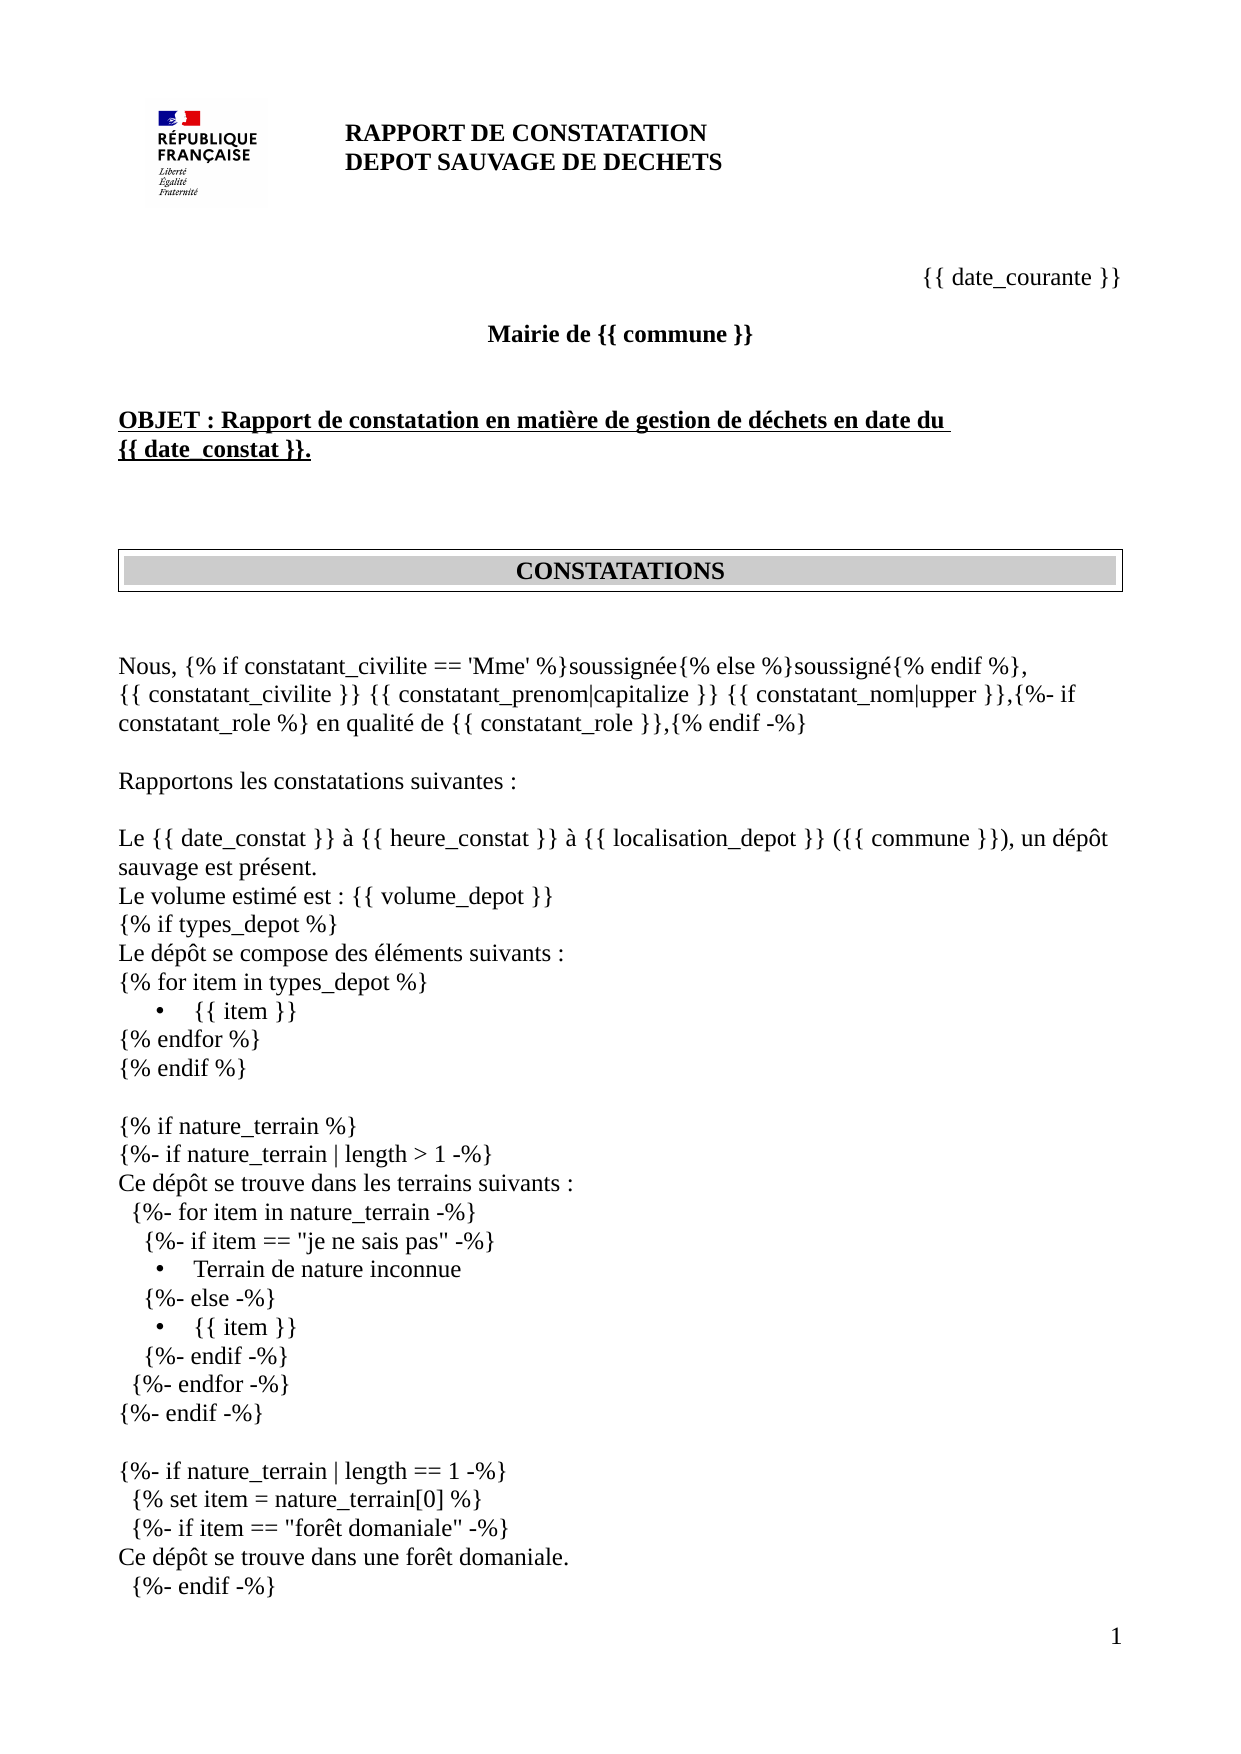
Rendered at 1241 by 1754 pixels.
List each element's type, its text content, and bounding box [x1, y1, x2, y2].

text Le dépôt se compose des éléments suivants : [118, 938, 1122, 967]
text {% for item in types_depot %} [118, 967, 1122, 996]
text {%- endfor -%} [118, 1369, 1122, 1398]
text {{ date_courante }} [118, 262, 1122, 291]
text {% set item = nature_terrain[0] %} [118, 1484, 1122, 1513]
text {%- endif -%} [118, 1341, 1122, 1369]
text Le volume estimé est : {{ volume_depot }} [118, 881, 1122, 909]
text {%- for item in nature_terrain -%} [118, 1197, 1122, 1226]
text DEPOT SAUVAGE DE DECHETS [272, 147, 1122, 176]
list {{ item }} [156, 1312, 1122, 1341]
text {%- endif -%} [118, 1398, 1122, 1427]
text {%- if nature_terrain | length == 1 -%} [118, 1456, 1122, 1484]
table_header CONSTATATIONS [119, 550, 1122, 591]
text Le {{ date_constat }} à {{ heure_constat }} à {{ localisation_depot }} ({{ commune }}), un dépôt sauvage est présent. [118, 823, 1122, 881]
list Terrain de nature inconnue [156, 1254, 1122, 1283]
text {% if nature_terrain %} [118, 1111, 1122, 1139]
text Nous, {% if constatant_civilite == 'Mme' %}soussignée{% else %}soussigné{% endif %}, {{ constatant_civilite }} {{ constatant_prenom|capitalize }} {{ constatant_nom|upper }},{%- if constatant_role %} en qualité de {{ constatant_role }},{% endif -%} [118, 651, 1122, 737]
text {%- if nature_terrain | length > 1 -%} [118, 1139, 1122, 1168]
text [144, 97, 271, 211]
text Mairie de {{ commune }} [118, 319, 1122, 348]
text Ce dépôt se trouve dans une forêt domaniale. [118, 1542, 1122, 1571]
text {%- if item == "forêt domaniale" -%} [118, 1513, 1122, 1542]
text OBJET : Rapport de constatation en matière de gestion de déchets en date du {{ date_constat }}. [118, 406, 1122, 463]
picture [145, 98, 268, 208]
text Ce dépôt se trouve dans les terrains suivants : [118, 1168, 1122, 1197]
text {%- if item == "je ne sais pas" -%} [118, 1226, 1122, 1254]
list {{ item }} [156, 996, 1122, 1024]
text {%- else -%} [118, 1283, 1122, 1312]
text {% endfor %} [118, 1024, 1122, 1053]
text Rapportons les constatations suivantes : [118, 766, 1122, 794]
text {% if types_depot %} [118, 909, 1122, 938]
text RAPPORT DE CONSTATATION [272, 118, 1122, 147]
text {%- endif -%} [118, 1571, 1122, 1599]
text {% endif %} [118, 1053, 1122, 1082]
